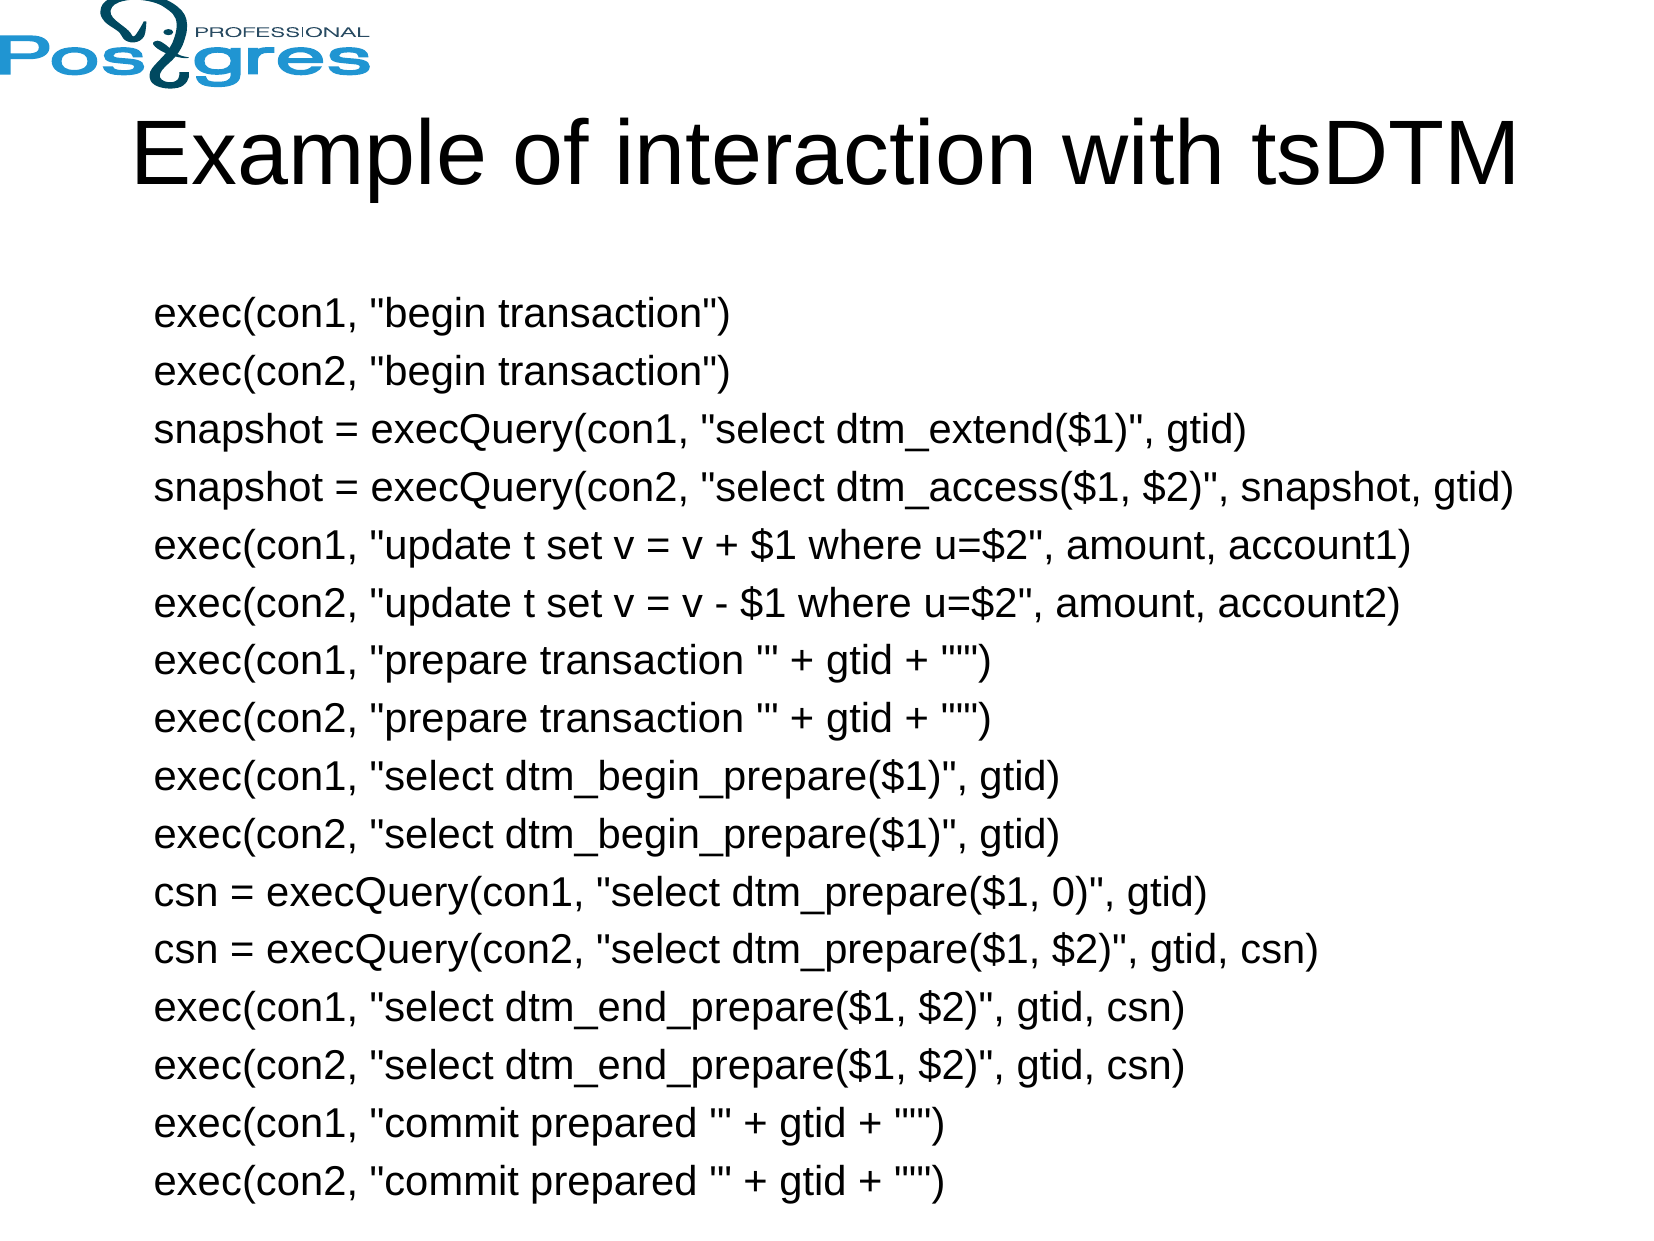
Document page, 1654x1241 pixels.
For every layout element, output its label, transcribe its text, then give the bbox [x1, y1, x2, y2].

list exec(con1, "begin transaction") exec(con2, "begin transaction") snapshot = execQuery(con1, "select dtm_extend($1)", gtid) snapshot = execQuery(con2, "select dtm_access($1, $2)", snapshot, gtid) exec(con1, "update t set v = v + $1 where u=$2", amount, account1) exec(con2, "update t set v = v - $1 where u=$2", amount, account2) exec(con1, "prepare transaction '" + gtid + "'") exec(con2, "prepare transaction '" + gtid + "'") exec(con1, "select dtm_begin_prepare($1)", gtid) exec(con2, "select dtm_begin_prepare($1)", gtid) csn = execQuery(con1, "select dtm_prepare($1, 0)", gtid) csn = execQuery(con2, "select dtm_prepare($1, $2)", gtid, csn) exec(con1, "select dtm_end_prepare($1, $2)", gtid, csn) exec(con2, "select dtm_end_prepare($1, $2)", gtid, csn) exec(con1, "commit prepared '" + gtid + "'") exec(con2, "commit prepared '" + gtid + "'") [82, 290, 1571, 1204]
title Example of interaction with tsDTM [82, 49, 1571, 257]
